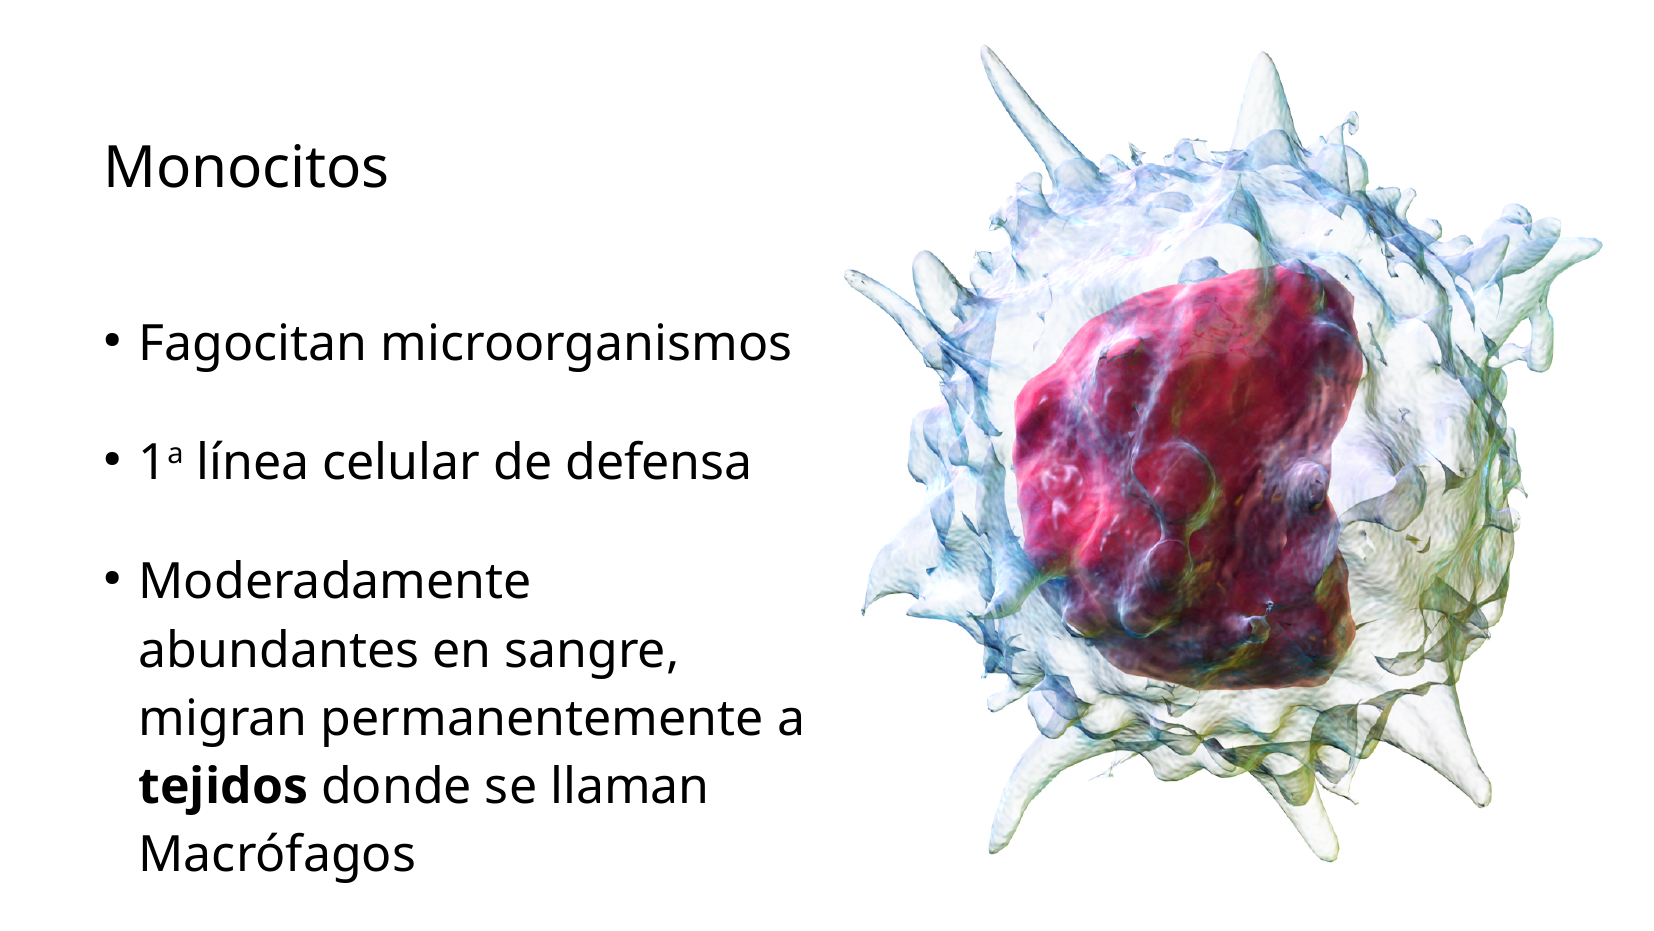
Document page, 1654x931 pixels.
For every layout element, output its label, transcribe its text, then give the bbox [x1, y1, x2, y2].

text_box Monocitos Fagocitan microorganismos 1a línea celular de defensa Moderadamente abundantes en sangre, migran permanentemente a tejidos donde se llaman Macrófagos Núcleo grande con depresión Producidos en médula ósea [88, 118, 827, 915]
picture [791, 21, 1648, 916]
